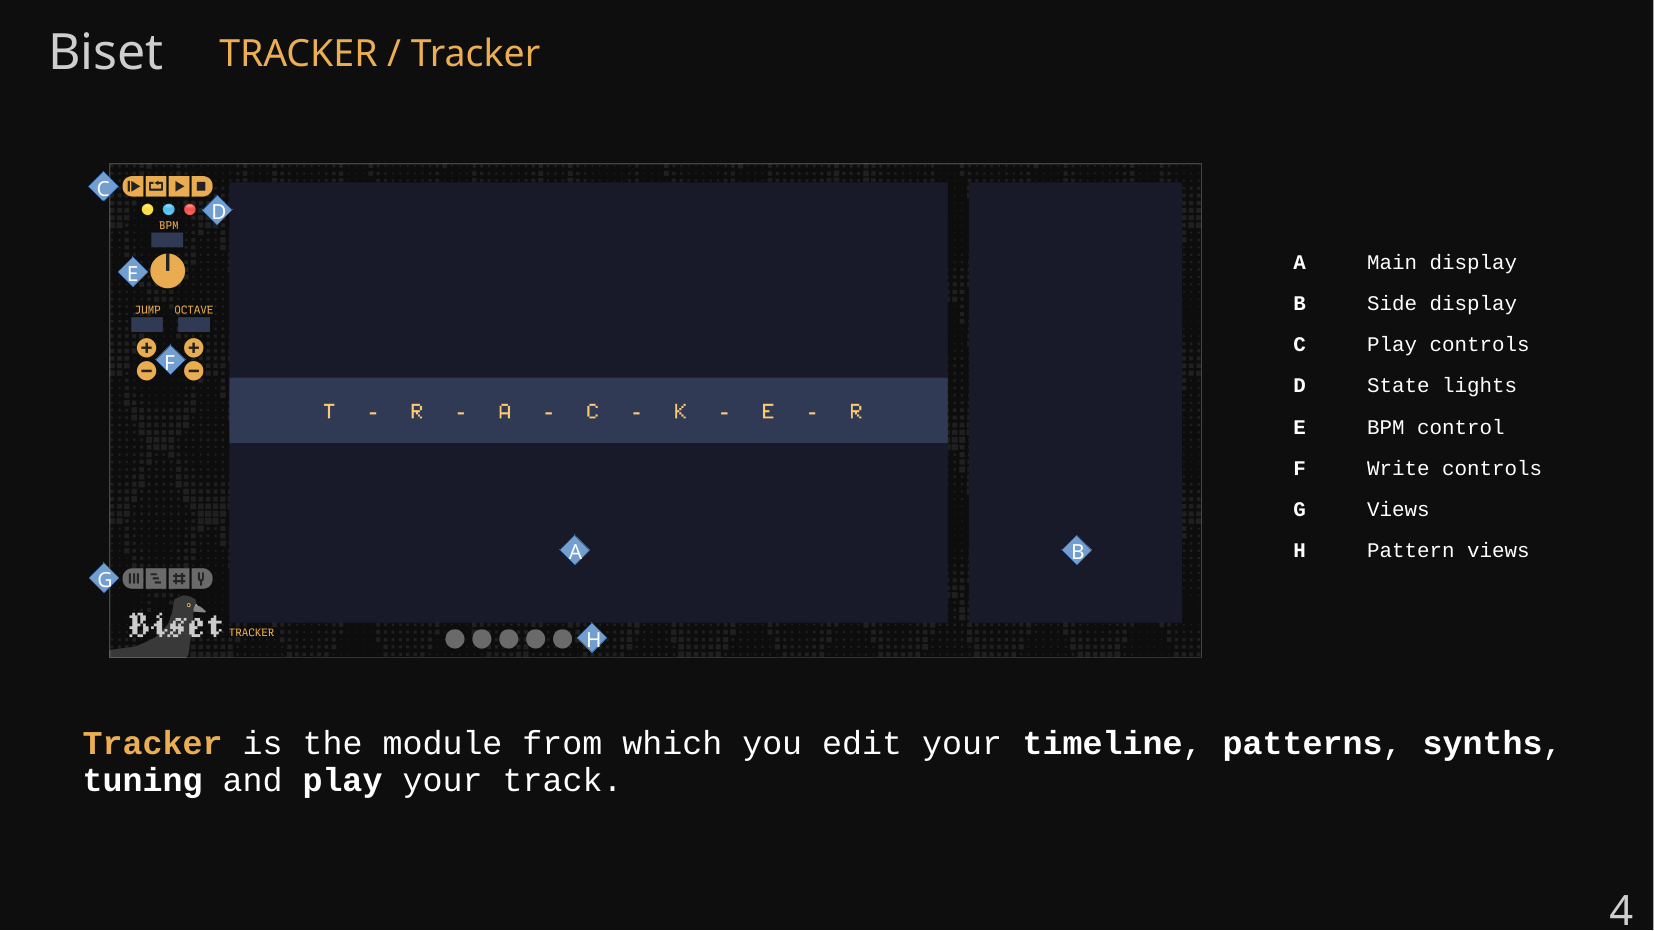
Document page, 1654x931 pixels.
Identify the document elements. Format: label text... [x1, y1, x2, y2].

picture [109, 163, 1202, 658]
text_box A [554, 529, 598, 570]
list A Main display B Side display C Play controls D State lights E BPM control F Write controls G Views H Pattern views [1293, 251, 1654, 786]
text_box 4 [1594, 873, 1654, 931]
list Tracker is the module from which you edit your timeline, patterns, synths, tuning and play your track. [82, 726, 1571, 931]
title Biset [5, 23, 207, 77]
text_box B [1056, 529, 1099, 570]
text_box C [81, 166, 125, 207]
text_box G [82, 557, 126, 598]
text_box TRACKER / Tracker [204, 19, 576, 80]
text_box D [196, 190, 240, 231]
text_box E [112, 252, 154, 292]
text_box H [571, 618, 615, 658]
text_box F [149, 340, 191, 381]
